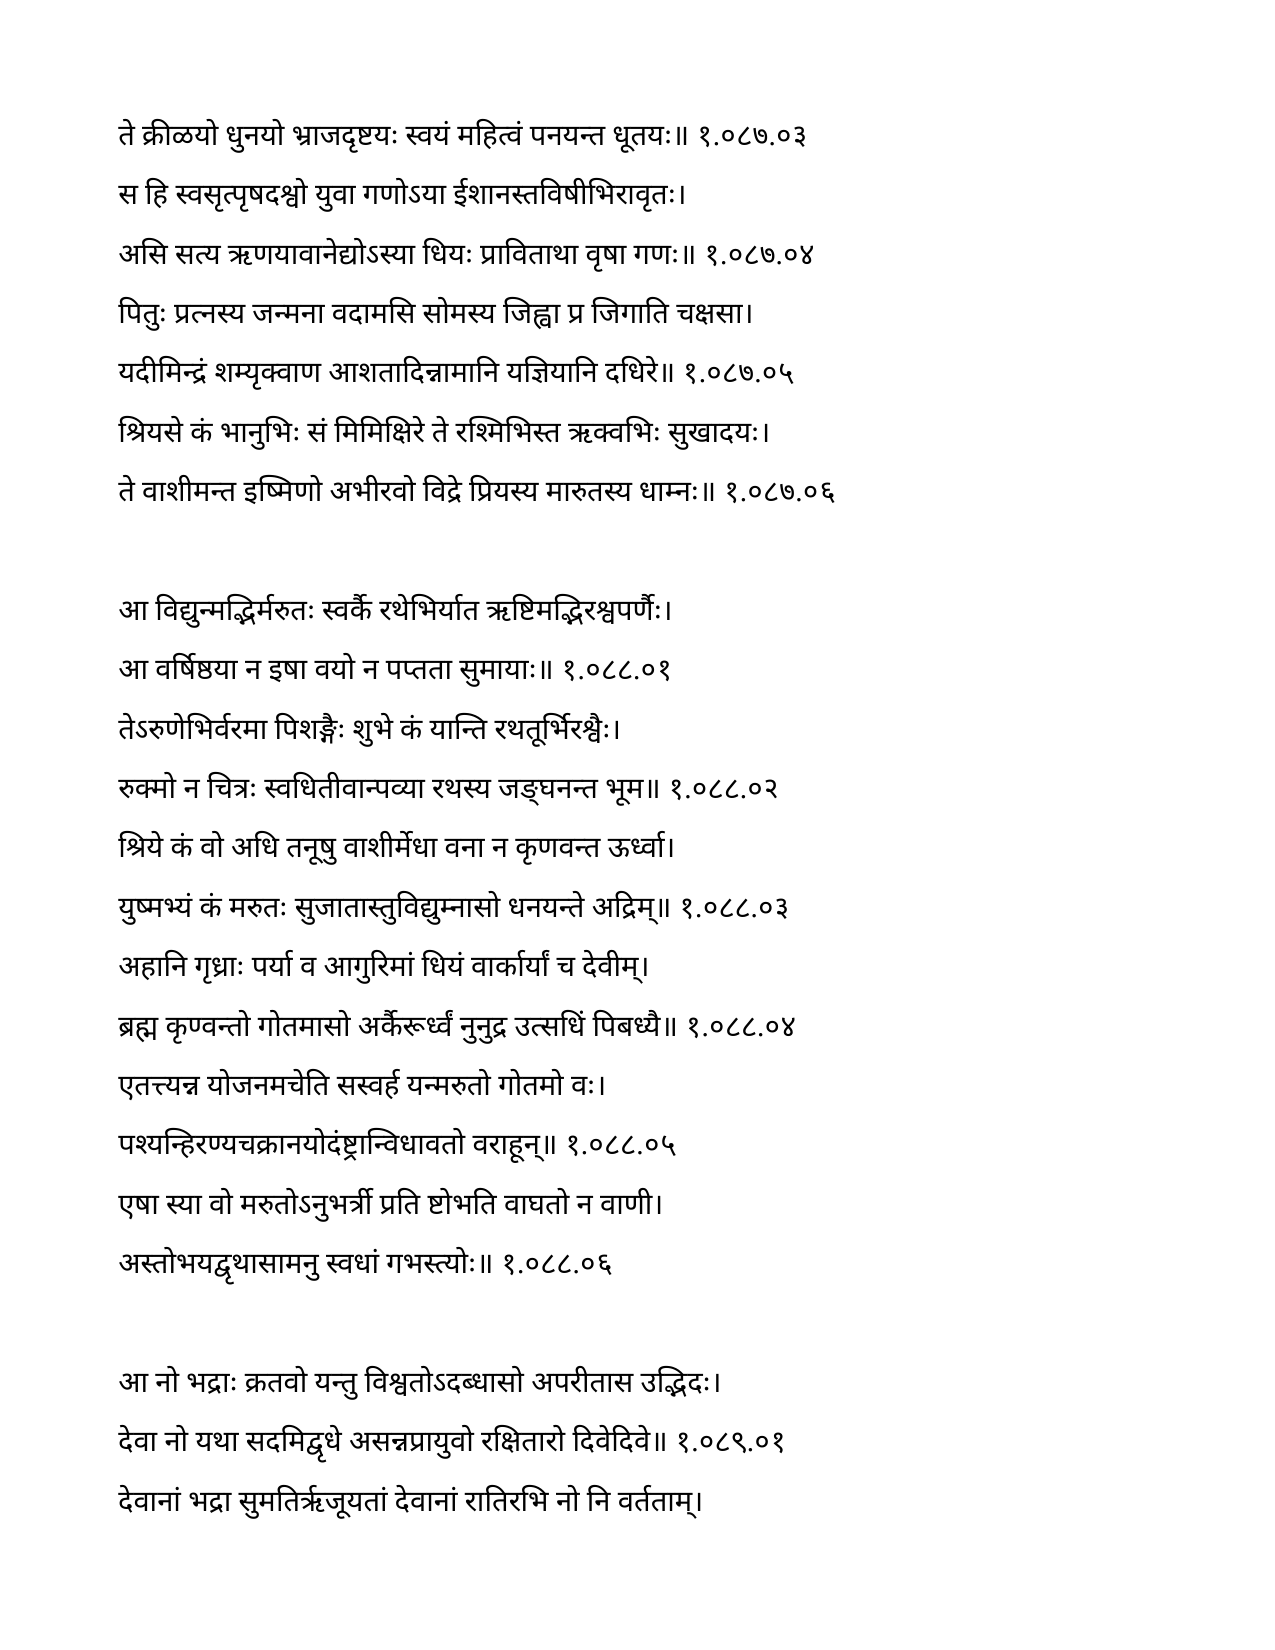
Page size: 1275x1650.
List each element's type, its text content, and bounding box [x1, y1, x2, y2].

text देवा नो यथा सदमिद्वृधे असन्नप्रायुवो रक्षितारो दिवेदिवे॥ १.०८९.०१ [118, 1424, 1157, 1458]
text श्रिये कं वो अधि तनूषु वाशीर्मेधा वना न कृणवन्त ऊर्ध्वा। [118, 831, 1157, 864]
text युष्मभ्यं कं मरुतः सुजातास्तुविद्युम्नासो धनयन्ते अद्रिम्॥ १.०८८.०३ [118, 890, 1157, 923]
text ब्रह्म कृण्वन्तो गोतमासो अर्कैरूर्ध्वं नुनुद्र उत्सधिं पिबध्यै॥ १.०८८.०४ [118, 1009, 1157, 1042]
text यदीमिन्द्रं शम्यृक्वाण आशतादिन्नामानि यज्ञियानि दधिरे॥ १.०८७.०५ [118, 356, 1157, 389]
text आ वर्षिष्ठया न इषा वयो न पप्तता सुमायाः॥ १.०८८.०१ [118, 652, 1157, 686]
text रुक्मो न चित्रः स्वधितीवान्पव्या रथस्य जङ्घनन्त भूम॥ १.०८८.०२ [118, 771, 1157, 805]
text पश्यन्हिरण्यचक्रानयोदंष्ट्रान्विधावतो वराहून्॥ १.०८८.०५ [118, 1127, 1157, 1161]
text असि सत्य ऋणयावानेद्योऽस्या धियः प्राविताथा वृषा गणः॥ १.०८७.०४ [118, 237, 1157, 270]
text तेऽरुणेभिर्वरमा पिशङ्गैः शुभे कं यान्ति रथतूर्भिरश्वैः। [118, 712, 1157, 745]
text एषा स्या वो मरुतोऽनुभर्त्री प्रति ष्टोभति वाघतो न वाणी। [118, 1187, 1157, 1220]
text अहानि गृध्राः पर्या व आगुरिमां धियं वार्कार्यां च देवीम्। [118, 949, 1157, 983]
text ते वाशीमन्त इष्मिणो अभीरवो विद्रे प्रियस्य मारुतस्य धाम्नः॥ १.०८७.०६ [118, 474, 1157, 508]
text एतत्त्यन्न योजनमचेति सस्वर्ह यन्मरुतो गोतमो वः। [118, 1068, 1157, 1102]
text अस्तोभयद्वृथासामनु स्वधां गभस्त्योः॥ १.०८८.०६ [118, 1246, 1157, 1280]
text ते क्रीळयो धुनयो भ्राजदृष्टयः स्वयं महित्वं पनयन्त धूतयः॥ १.०८७.०३ [118, 118, 1157, 152]
text आ विद्युन्मद्भिर्मरुतः स्वर्कै रथेभिर्यात ऋष्टिमद्भिरश्वपर्णैः। [118, 593, 1157, 627]
text पितुः प्रत्नस्य जन्मना वदामसि सोमस्य जिह्वा प्र जिगाति चक्षसा। [118, 296, 1157, 330]
text देवानां भद्रा सुमतिरृजूयतां देवानां रातिरभि नो नि वर्तताम्। [118, 1484, 1157, 1517]
text आ नो भद्राः क्रतवो यन्तु विश्वतोऽदब्धासो अपरीतास उद्भिदः। [118, 1365, 1157, 1398]
text श्रियसे कं भानुभिः सं मिमिक्षिरे ते रश्मिभिस्त ऋक्वभिः सुखादयः। [118, 415, 1157, 448]
text स हि स्वसृत्पृषदश्वो युवा गणोऽया ईशानस्तविषीभिरावृतः। [118, 177, 1157, 211]
